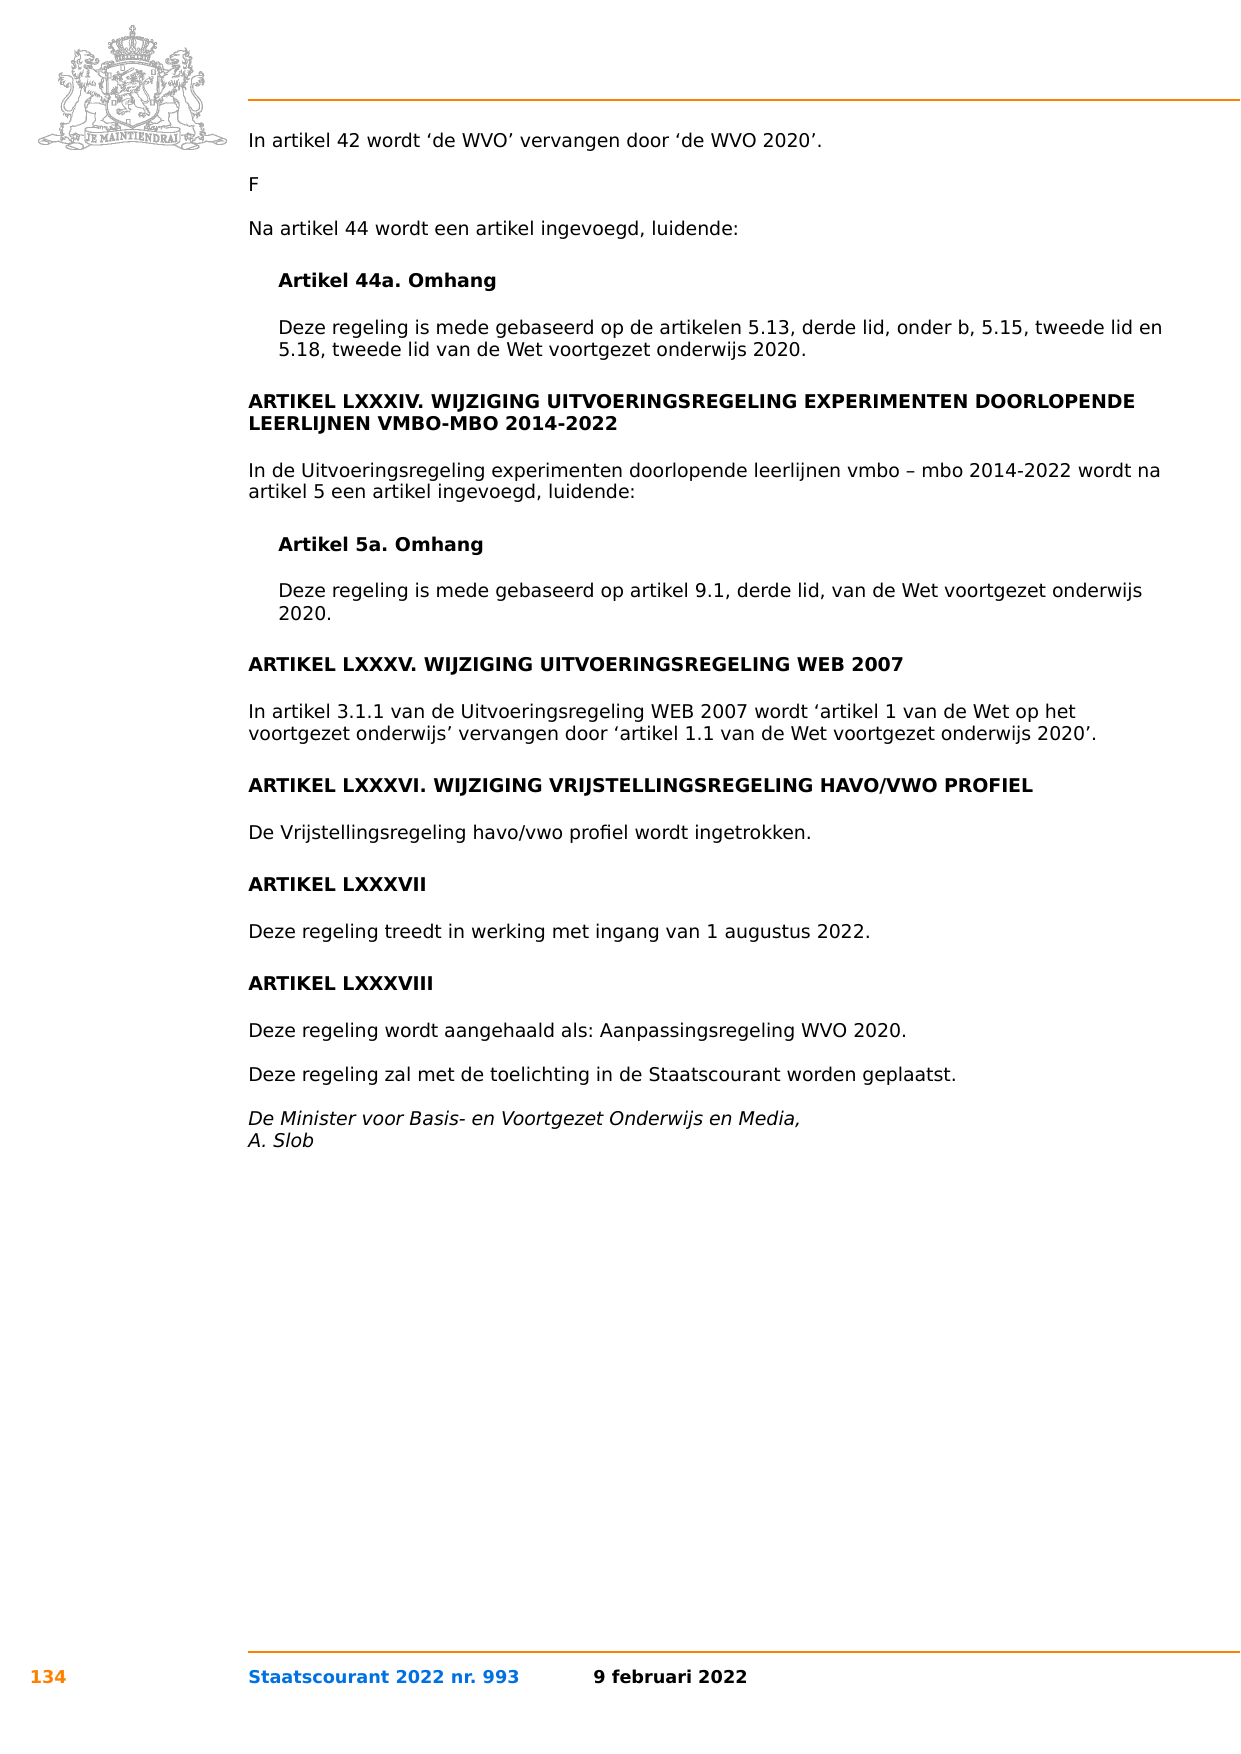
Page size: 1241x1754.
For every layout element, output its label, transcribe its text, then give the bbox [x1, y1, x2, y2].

text De Vrijstellingsregeling havo/vwo profiel wordt ingetrokken. [248, 822, 1163, 844]
text Deze regeling wordt aangehaald als: Aanpassingsregeling WVO 2020. [248, 1020, 1163, 1042]
text In de Uitvoeringsregeling experimenten doorlopende leerlijnen vmbo – mbo 2014-2022 wordt na artikel 5 een artikel ingevoegd, luidende: [248, 459, 1163, 503]
text Deze regeling is mede gebaseerd op artikel 9.1, derde lid, van de Wet voortgezet onderwijs 2020. [278, 580, 1163, 624]
text In artikel 42 wordt ‘de WVO’ vervangen door ‘de WVO 2020’. [248, 130, 1163, 152]
text Deze regeling treedt in werking met ingang van 1 augustus 2022. [248, 921, 1163, 943]
subtitle ARTIKEL LXXXIV. WIJZIGING UITVOERINGSREGELING EXPERIMENTEN DOORLOPENDE LEERLIJNEN VMBO-MBO 2014-2022 [248, 391, 1163, 434]
text In artikel 3.1.1 van de Uitvoeringsregeling WEB 2007 wordt ‘artikel 1 van de Wet op het voortgezet onderwijs’ vervangen door ‘artikel 1.1 van de Wet voortgezet onderwijs 2020’. [248, 701, 1163, 745]
picture [38, 25, 227, 150]
subtitle ARTIKEL LXXXVIII [248, 973, 1163, 995]
subtitle Artikel 44a. Omhang [278, 269, 1163, 292]
subtitle ARTIKEL LXXXV. WIJZIGING UITVOERINGSREGELING WEB 2007 [248, 654, 1163, 676]
text De Minister voor Basis- en Voortgezet Onderwijs en Media, A. Slob [248, 1108, 1163, 1152]
subtitle ARTIKEL LXXXVI. WIJZIGING VRIJSTELLINGSREGELING HAVO/VWO PROFIEL [248, 775, 1163, 797]
text Deze regeling zal met de toelichting in de Staatscourant worden geplaatst. [248, 1064, 1163, 1086]
text Na artikel 44 wordt een artikel ingevoegd, luidende: [248, 218, 1163, 239]
text Deze regeling is mede gebaseerd op de artikelen 5.13, derde lid, onder b, 5.15, tweede lid en 5.18, tweede lid van de Wet voortgezet onderwijs 2020. [278, 317, 1163, 361]
text F [248, 174, 1163, 196]
subtitle Artikel 5a. Omhang [278, 533, 1163, 555]
subtitle ARTIKEL LXXXVII [248, 874, 1163, 896]
